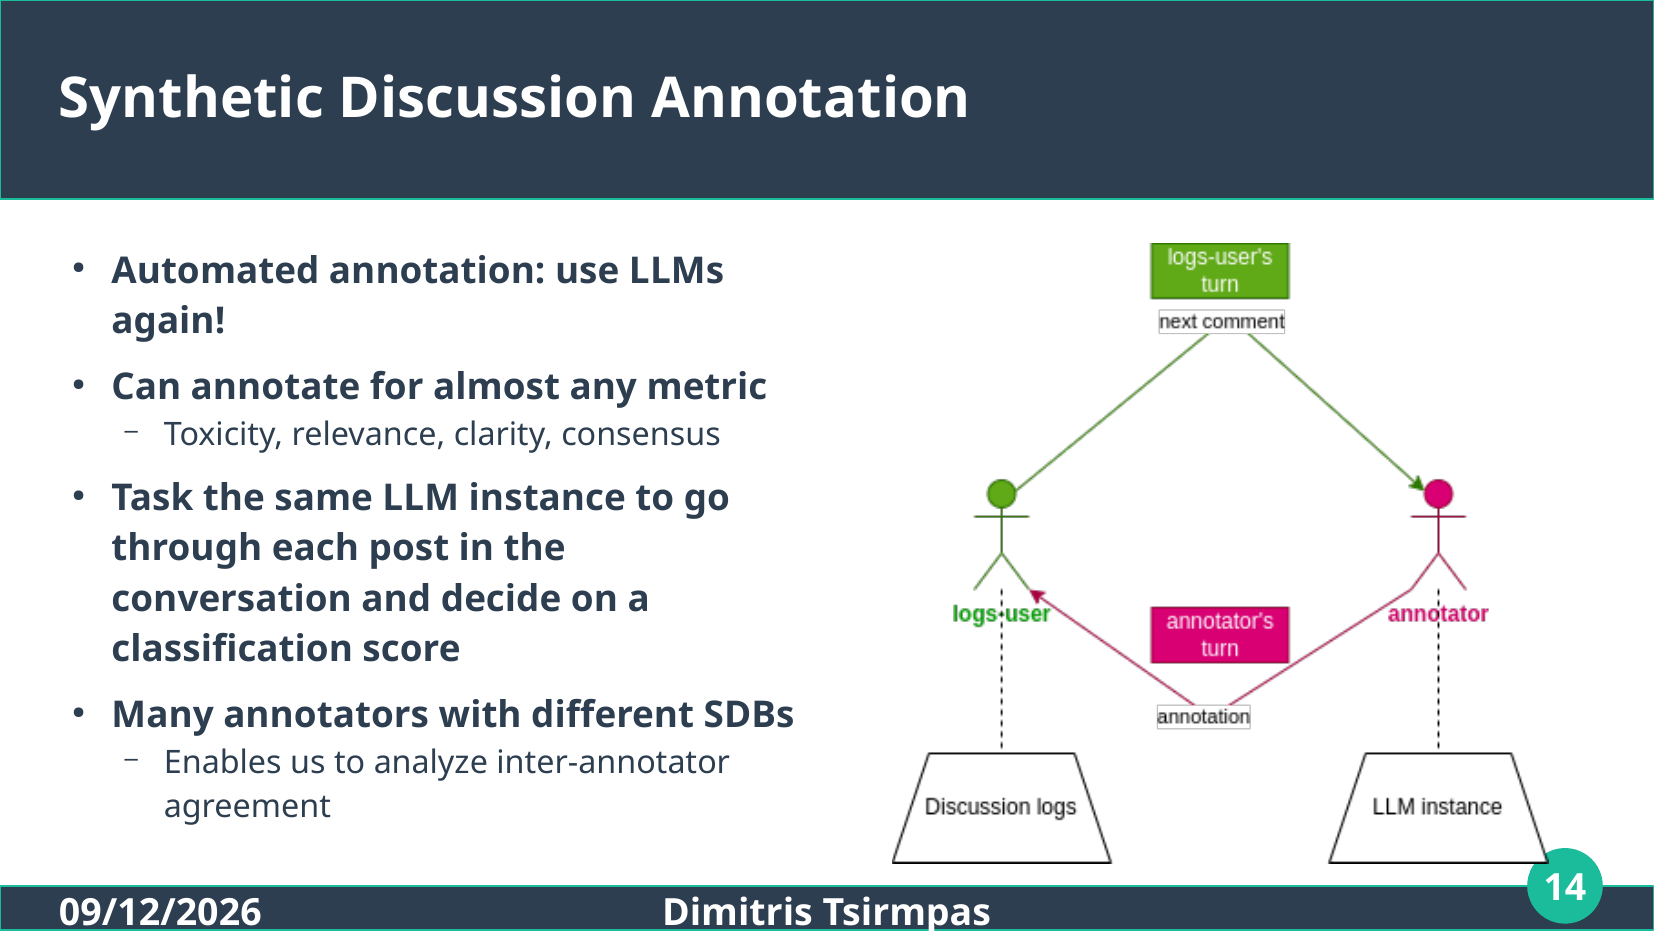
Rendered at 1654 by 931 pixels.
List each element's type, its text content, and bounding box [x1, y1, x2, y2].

list Automated annotation: use LLMs again! Can annotate for almost any metric Toxicity, relevance, clarity, consensus Task the same LLM instance to go through each post in the conversation and decide on a classification score Many annotators with different SDBs Enables us to analyze inter-annotator agreement [59, 243, 809, 864]
picture [892, 243, 1549, 864]
title Synthetic Discussion Annotation [59, 37, 1595, 155]
